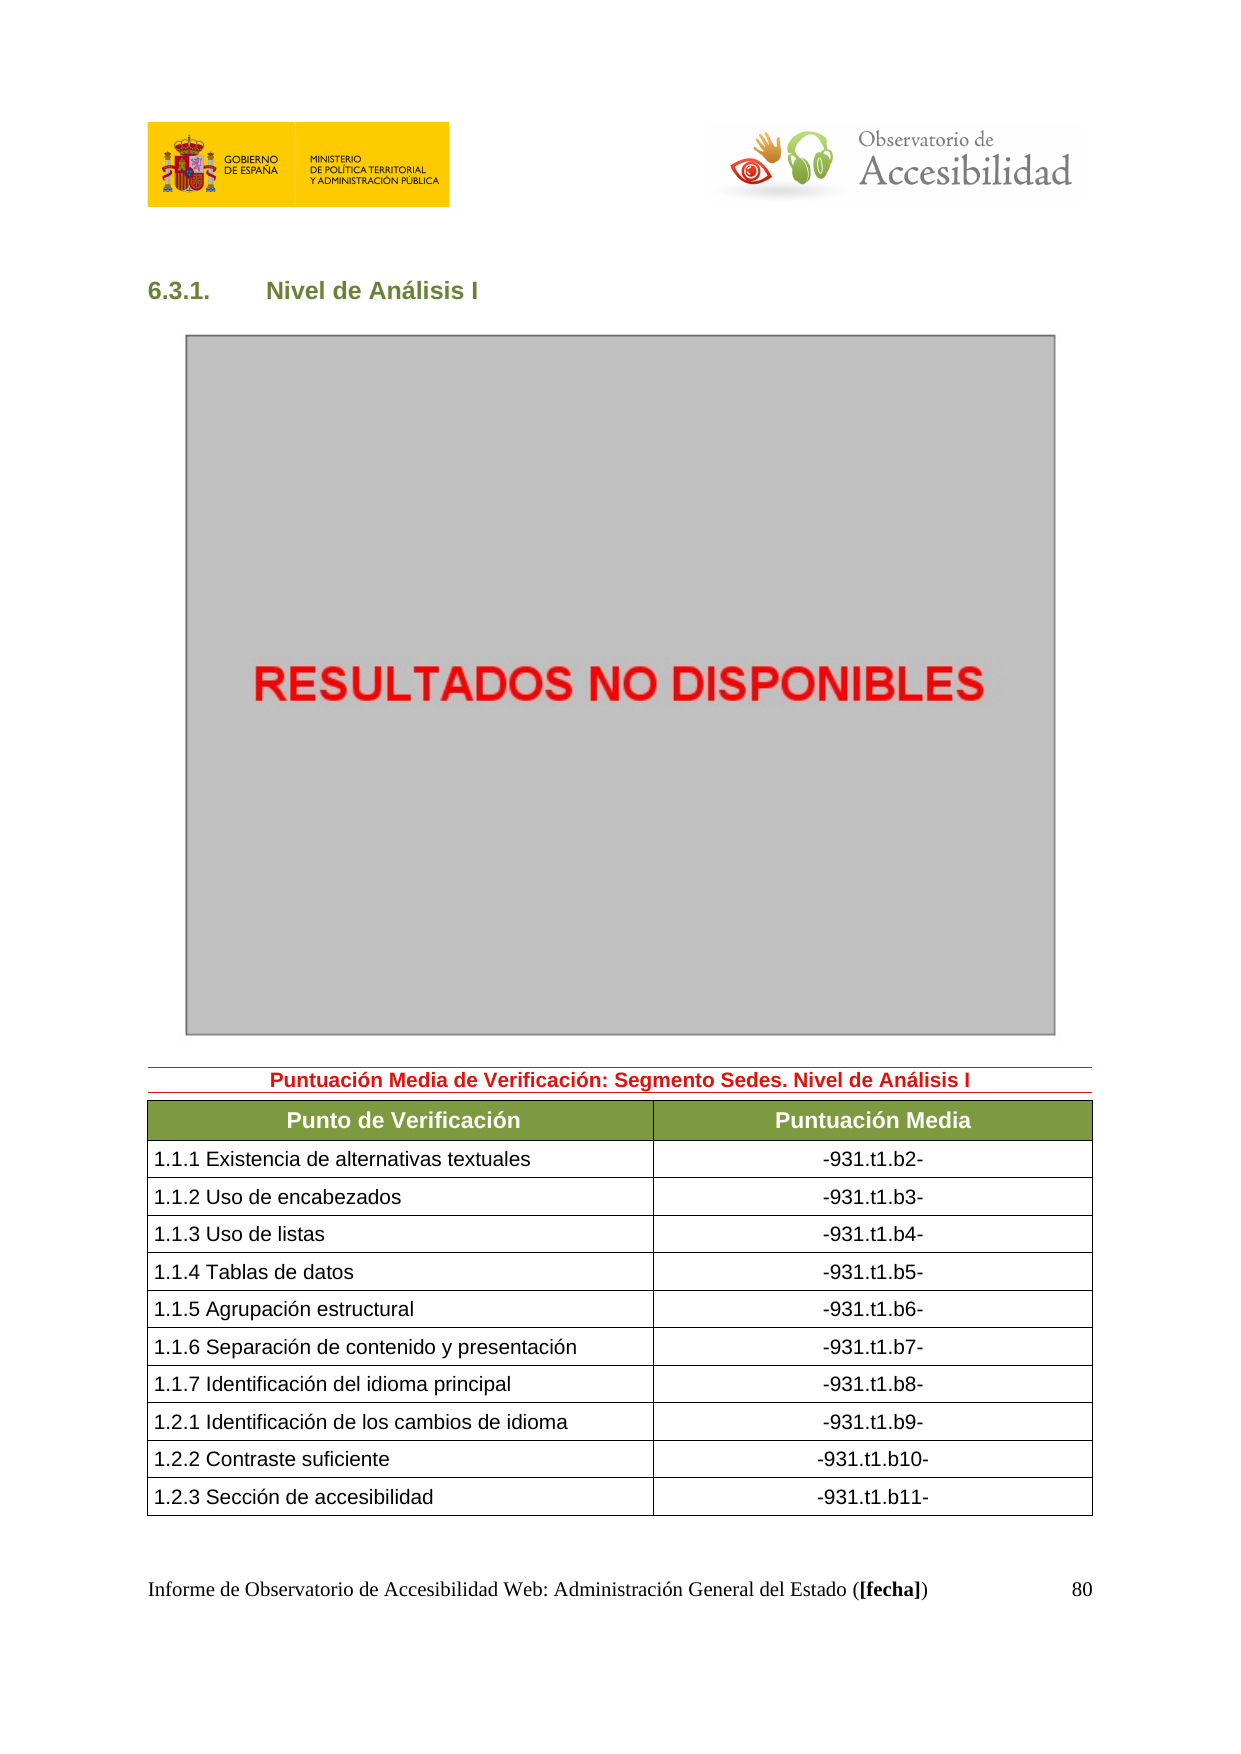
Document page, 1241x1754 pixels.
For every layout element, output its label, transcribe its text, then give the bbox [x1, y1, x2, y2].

table_cell -931.t1.b11- [654, 1478, 1092, 1515]
table_cell 1.2.1 Identificación de los cambios de idioma [148, 1403, 653, 1440]
table_header Punto de Verificación [148, 1101, 653, 1140]
text Puntuación Media de Verificación: Segmento Sedes. Nivel de Análisis I [148, 1068, 1092, 1092]
table_cell 1.1.2 Uso de encabezados [148, 1178, 653, 1215]
table_cell 1.1.1 Existencia de alternativas textuales [148, 1141, 653, 1177]
list Nivel de Análisis I [148, 276, 1092, 304]
table_cell -931.t1.b3- [654, 1178, 1092, 1215]
table_cell -931.t1.b10- [654, 1441, 1092, 1477]
table_cell 1.2.3 Sección de accesibilidad [148, 1478, 653, 1515]
table_cell -931.t1.b8- [654, 1366, 1092, 1402]
picture [178, 332, 1062, 1042]
table_cell -931.t1.b6- [654, 1291, 1092, 1327]
table_cell 1.2.2 Contraste suficiente [148, 1441, 653, 1477]
table_header Puntuación Media [654, 1101, 1092, 1140]
table_cell -931.t1.b5- [654, 1253, 1092, 1290]
table_cell 1.1.3 Uso de listas [148, 1216, 653, 1252]
table_cell -931.t1.b4- [654, 1216, 1092, 1252]
table_cell -931.t1.b9- [654, 1403, 1092, 1440]
picture [147, 122, 450, 207]
table_cell 1.1.6 Separación de contenido y presentación [148, 1328, 653, 1365]
table_cell 1.1.7 Identificación del idioma principal [148, 1366, 653, 1402]
picture [710, 122, 1086, 205]
table_cell 1.1.4 Tablas de datos [148, 1253, 653, 1290]
table_cell -931.t1.b7- [654, 1328, 1092, 1365]
table_cell 1.1.5 Agrupación estructural [148, 1291, 653, 1327]
table_cell -931.t1.b2- [654, 1141, 1092, 1177]
